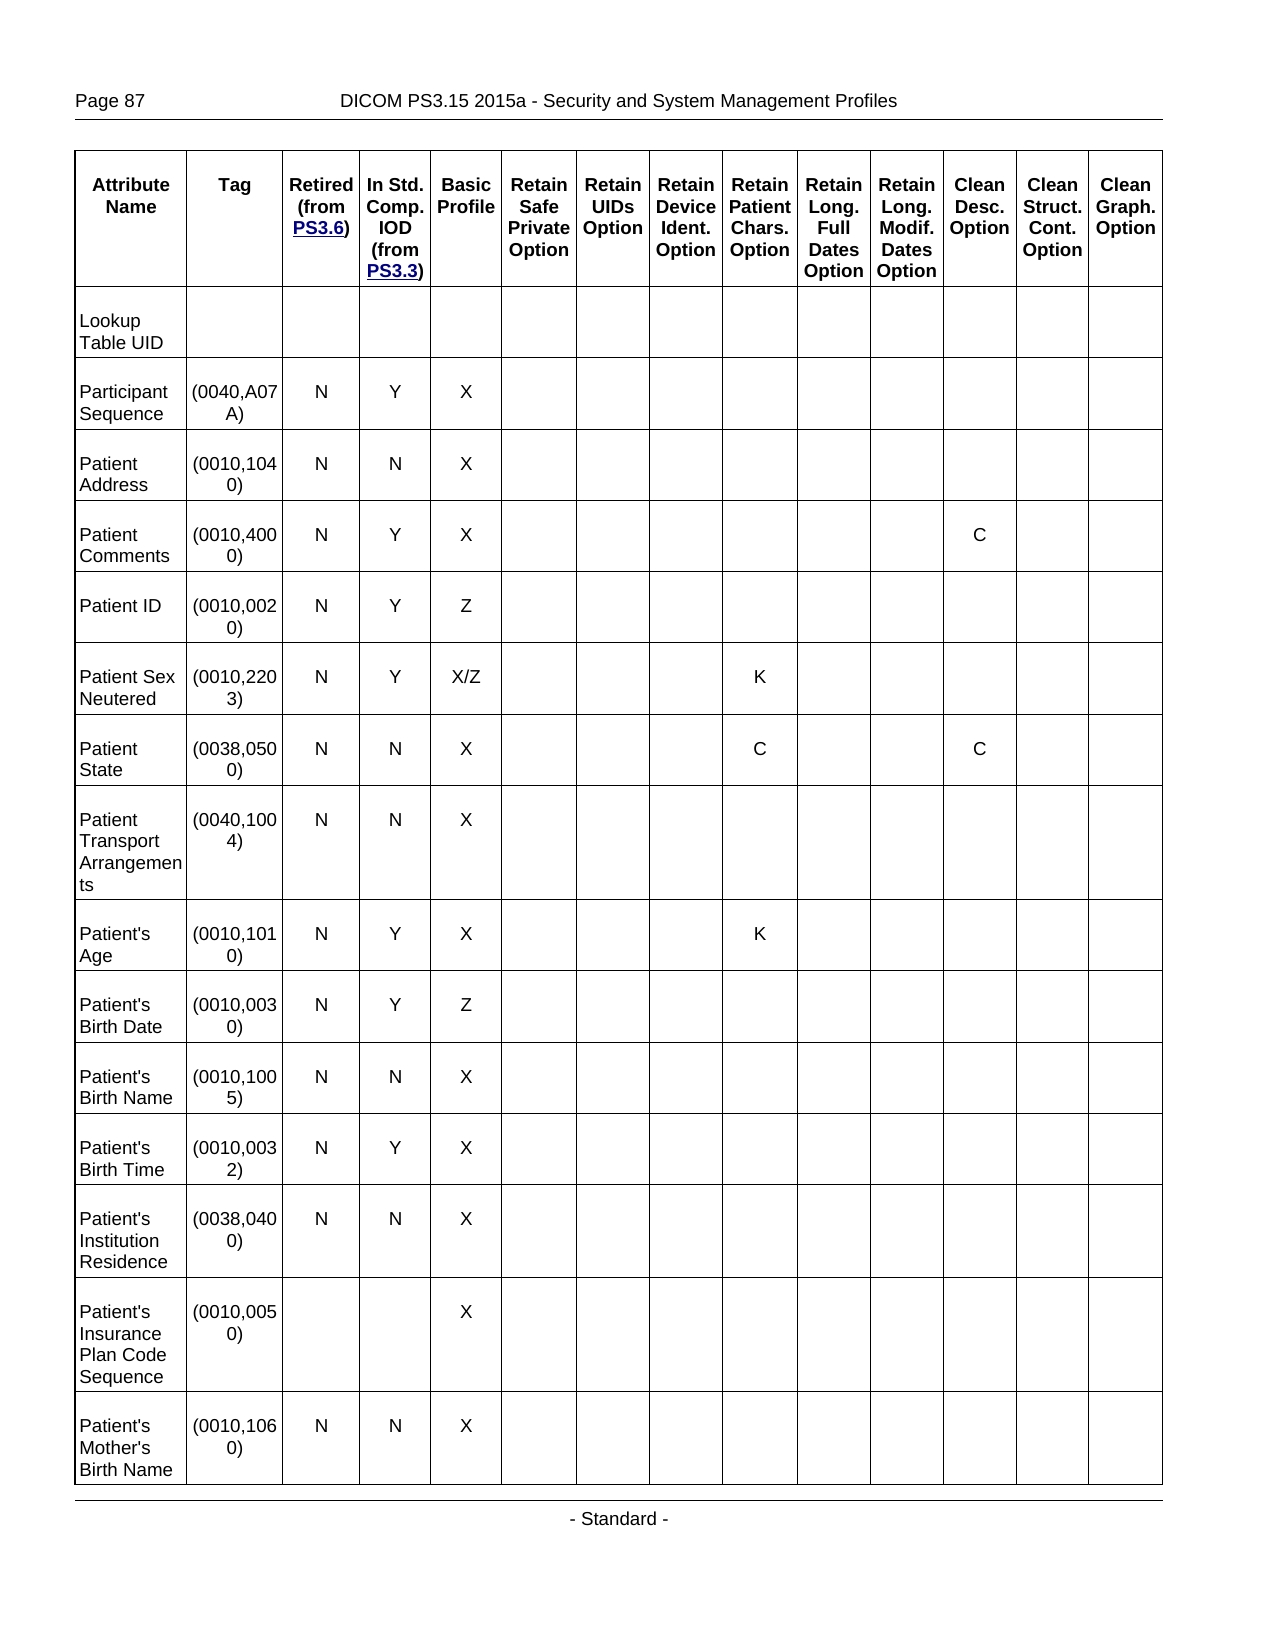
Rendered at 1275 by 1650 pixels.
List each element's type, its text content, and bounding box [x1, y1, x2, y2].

table_cell [798, 971, 870, 1042]
table_cell N [283, 786, 359, 899]
table_cell Y [360, 358, 430, 428]
table_cell [577, 287, 649, 357]
table_header Retain Safe Private Option [502, 151, 576, 286]
table_cell [723, 1043, 797, 1113]
table_cell [1017, 287, 1088, 357]
table_cell (0010,1005) [187, 1043, 282, 1113]
table_cell Patient's Birth Date [76, 971, 186, 1042]
table_cell [1017, 971, 1088, 1042]
table_cell Y [360, 900, 430, 970]
table_cell [502, 715, 576, 785]
table_header Retain Long. Modif. Dates Option [871, 151, 943, 286]
table_cell N [360, 430, 430, 500]
table_cell [798, 1278, 870, 1391]
table_cell [798, 900, 870, 970]
table_cell [577, 1392, 649, 1484]
table_cell [871, 430, 943, 500]
table_cell [650, 643, 722, 713]
table_cell Patient's Mother's Birth Name [76, 1392, 186, 1484]
table_cell [650, 971, 722, 1042]
table_cell Y [360, 971, 430, 1042]
table_cell [871, 1185, 943, 1277]
table_cell [1017, 358, 1088, 428]
table_cell [944, 1043, 1016, 1113]
table_header Clean Graph. Option [1089, 151, 1162, 286]
table_cell [723, 971, 797, 1042]
table_cell C [723, 715, 797, 785]
table_cell X [431, 786, 501, 899]
table_cell [1017, 1114, 1088, 1184]
table_cell [871, 971, 943, 1042]
table_cell [871, 358, 943, 428]
table_cell [187, 287, 282, 357]
table_cell (0040,1004) [187, 786, 282, 899]
table_cell [283, 1278, 359, 1391]
table_cell [723, 1114, 797, 1184]
table_cell [577, 430, 649, 500]
table_header Retain Long. Full Dates Option [798, 151, 870, 286]
table_cell Patient Address [76, 430, 186, 500]
table_cell [798, 715, 870, 785]
table_cell (0010,1040) [187, 430, 282, 500]
table_cell N [360, 715, 430, 785]
table_header Retain Patient Chars. Option [723, 151, 797, 286]
table_header In Std. Comp. IOD (from PS3.3) [360, 151, 430, 286]
table_cell N [283, 1392, 359, 1484]
table_cell N [283, 501, 359, 571]
table_cell C [944, 501, 1016, 571]
table_cell X/Z [431, 643, 501, 713]
table_cell (0010,4000) [187, 501, 282, 571]
table_cell [871, 1114, 943, 1184]
table_cell [650, 287, 722, 357]
table_cell [1017, 1185, 1088, 1277]
table_cell [650, 572, 722, 642]
table_cell [1017, 501, 1088, 571]
table_cell [944, 1278, 1016, 1391]
table_cell N [283, 971, 359, 1042]
table_cell Y [360, 1114, 430, 1184]
table_cell [723, 1392, 797, 1484]
table_cell [944, 1185, 1016, 1277]
table_cell [650, 715, 722, 785]
table_cell [944, 1114, 1016, 1184]
table_cell [360, 1278, 430, 1391]
table_cell N [283, 900, 359, 970]
table_cell [944, 287, 1016, 357]
table_cell [798, 1392, 870, 1484]
table_cell [1089, 1392, 1162, 1484]
table_cell Patient Transport Arrangements [76, 786, 186, 899]
table_cell [577, 1185, 649, 1277]
table_cell [1017, 643, 1088, 713]
table_cell N [360, 1043, 430, 1113]
table_cell [1017, 786, 1088, 899]
table_cell K [723, 900, 797, 970]
table_cell [1089, 430, 1162, 500]
table_cell [502, 430, 576, 500]
table_cell [723, 430, 797, 500]
table_cell [360, 287, 430, 357]
table_cell [1089, 900, 1162, 970]
table_cell X [431, 900, 501, 970]
table_header Clean Desc. Option [944, 151, 1016, 286]
table_cell [1017, 430, 1088, 500]
table_cell [1017, 900, 1088, 970]
table_cell Patient's Birth Time [76, 1114, 186, 1184]
table_cell [871, 786, 943, 899]
table_cell Patient ID [76, 572, 186, 642]
table_cell [723, 1185, 797, 1277]
table_cell [577, 643, 649, 713]
table_cell N [283, 643, 359, 713]
table_cell [798, 501, 870, 571]
table_cell X [431, 715, 501, 785]
table_header Attribute Name [76, 151, 186, 286]
table_cell (0010,1060) [187, 1392, 282, 1484]
table_cell [650, 786, 722, 899]
table_cell (0010,0020) [187, 572, 282, 642]
table_cell N [360, 786, 430, 899]
table_cell [577, 715, 649, 785]
table_cell [871, 287, 943, 357]
table_cell [502, 1278, 576, 1391]
table_cell (0010,0030) [187, 971, 282, 1042]
table_cell [650, 430, 722, 500]
table_cell [871, 1043, 943, 1113]
table_cell N [283, 1185, 359, 1277]
table_cell [650, 1278, 722, 1391]
table_cell Y [360, 572, 430, 642]
table_cell Y [360, 501, 430, 571]
table_cell (0040,A07A) [187, 358, 282, 428]
table_cell [798, 358, 870, 428]
table_cell [502, 1185, 576, 1277]
table_cell [502, 971, 576, 1042]
table_cell [1017, 1392, 1088, 1484]
table_cell C [944, 715, 1016, 785]
table_cell Z [431, 572, 501, 642]
table_cell N [283, 1043, 359, 1113]
table_cell [871, 715, 943, 785]
table_cell (0010,2203) [187, 643, 282, 713]
table_cell [1089, 1185, 1162, 1277]
table_cell N [360, 1185, 430, 1277]
table_cell Patient's Age [76, 900, 186, 970]
table_cell [871, 501, 943, 571]
table_header Retired (from PS3.6) [283, 151, 359, 286]
table_cell (0010,0032) [187, 1114, 282, 1184]
table_cell Patient's Institution Residence [76, 1185, 186, 1277]
table_cell [650, 358, 722, 428]
table_cell [502, 572, 576, 642]
table_cell Z [431, 971, 501, 1042]
table_cell [944, 430, 1016, 500]
table_header Clean Struct. Cont. Option [1017, 151, 1088, 286]
table_cell [1089, 1114, 1162, 1184]
table_cell [577, 501, 649, 571]
table_cell [944, 786, 1016, 899]
table_cell [577, 572, 649, 642]
table_cell [1017, 1278, 1088, 1391]
table_cell [1089, 572, 1162, 642]
table_cell X [431, 501, 501, 571]
table_cell [502, 786, 576, 899]
table_cell N [283, 358, 359, 428]
table_cell Patient Sex Neutered [76, 643, 186, 713]
table_cell X [431, 358, 501, 428]
table_cell [1089, 971, 1162, 1042]
table_cell [944, 572, 1016, 642]
table_cell [502, 643, 576, 713]
table_cell [944, 971, 1016, 1042]
table_cell [1089, 715, 1162, 785]
table_cell X [431, 1043, 501, 1113]
table_header Retain UIDs Option [577, 151, 649, 286]
table_cell [871, 643, 943, 713]
table_cell [1089, 786, 1162, 899]
table_cell [283, 287, 359, 357]
table_cell [871, 1278, 943, 1391]
table_cell [1089, 358, 1162, 428]
table_cell Patient's Birth Name [76, 1043, 186, 1113]
table_cell [502, 501, 576, 571]
table_cell Patient State [76, 715, 186, 785]
table_cell [1089, 1278, 1162, 1391]
table_cell [723, 786, 797, 899]
table_cell Patient Comments [76, 501, 186, 571]
table_cell [502, 287, 576, 357]
table_header Retain Device Ident. Option [650, 151, 722, 286]
table_cell [650, 1114, 722, 1184]
table_cell [944, 643, 1016, 713]
table_cell [650, 1185, 722, 1277]
table_cell [1017, 1043, 1088, 1113]
table_cell X [431, 1278, 501, 1391]
table_cell [1017, 715, 1088, 785]
table_cell Participant Sequence [76, 358, 186, 428]
table_cell [1089, 1043, 1162, 1113]
table_cell N [283, 430, 359, 500]
table_cell [431, 287, 501, 357]
table_cell [944, 358, 1016, 428]
table_cell [798, 1114, 870, 1184]
table_cell (0010,1010) [187, 900, 282, 970]
table_cell [650, 501, 722, 571]
table_cell [798, 430, 870, 500]
table_cell Lookup Table UID [76, 287, 186, 357]
table_cell [577, 1043, 649, 1113]
table_cell (0010,0050) [187, 1278, 282, 1391]
table_header Basic Profile [431, 151, 501, 286]
table_cell [871, 1392, 943, 1484]
table_cell [871, 900, 943, 970]
table_cell [650, 1043, 722, 1113]
table_cell [502, 900, 576, 970]
table_cell [502, 1392, 576, 1484]
table_cell [798, 786, 870, 899]
table_cell [577, 1278, 649, 1391]
table_cell [798, 572, 870, 642]
table_cell [502, 1114, 576, 1184]
table_cell [723, 358, 797, 428]
table_cell [944, 900, 1016, 970]
table_cell [502, 358, 576, 428]
table_cell [577, 971, 649, 1042]
table_cell [577, 358, 649, 428]
table_cell (0038,0400) [187, 1185, 282, 1277]
table_cell K [723, 643, 797, 713]
table_cell [650, 900, 722, 970]
table_cell [502, 1043, 576, 1113]
table_cell [1089, 287, 1162, 357]
table_cell [723, 1278, 797, 1391]
table_cell [798, 643, 870, 713]
table_cell N [283, 1114, 359, 1184]
table_cell [798, 1043, 870, 1113]
table_cell [723, 287, 797, 357]
table_cell (0038,0500) [187, 715, 282, 785]
table_cell [1017, 572, 1088, 642]
table_cell [723, 572, 797, 642]
table_cell N [283, 572, 359, 642]
table_cell Patient's Insurance Plan Code Sequence [76, 1278, 186, 1391]
table_cell Y [360, 643, 430, 713]
table_cell X [431, 430, 501, 500]
table_cell X [431, 1392, 501, 1484]
table_cell X [431, 1114, 501, 1184]
table_cell N [360, 1392, 430, 1484]
table_cell N [283, 715, 359, 785]
table_cell [650, 1392, 722, 1484]
table_cell [577, 900, 649, 970]
table_cell [1089, 643, 1162, 713]
table_header Tag [187, 151, 282, 286]
table_cell [1089, 501, 1162, 571]
table_cell X [431, 1185, 501, 1277]
table_cell [577, 1114, 649, 1184]
table_cell [798, 287, 870, 357]
table_cell [944, 1392, 1016, 1484]
table_cell [871, 572, 943, 642]
table_cell [723, 501, 797, 571]
table_cell [577, 786, 649, 899]
table_cell [798, 1185, 870, 1277]
